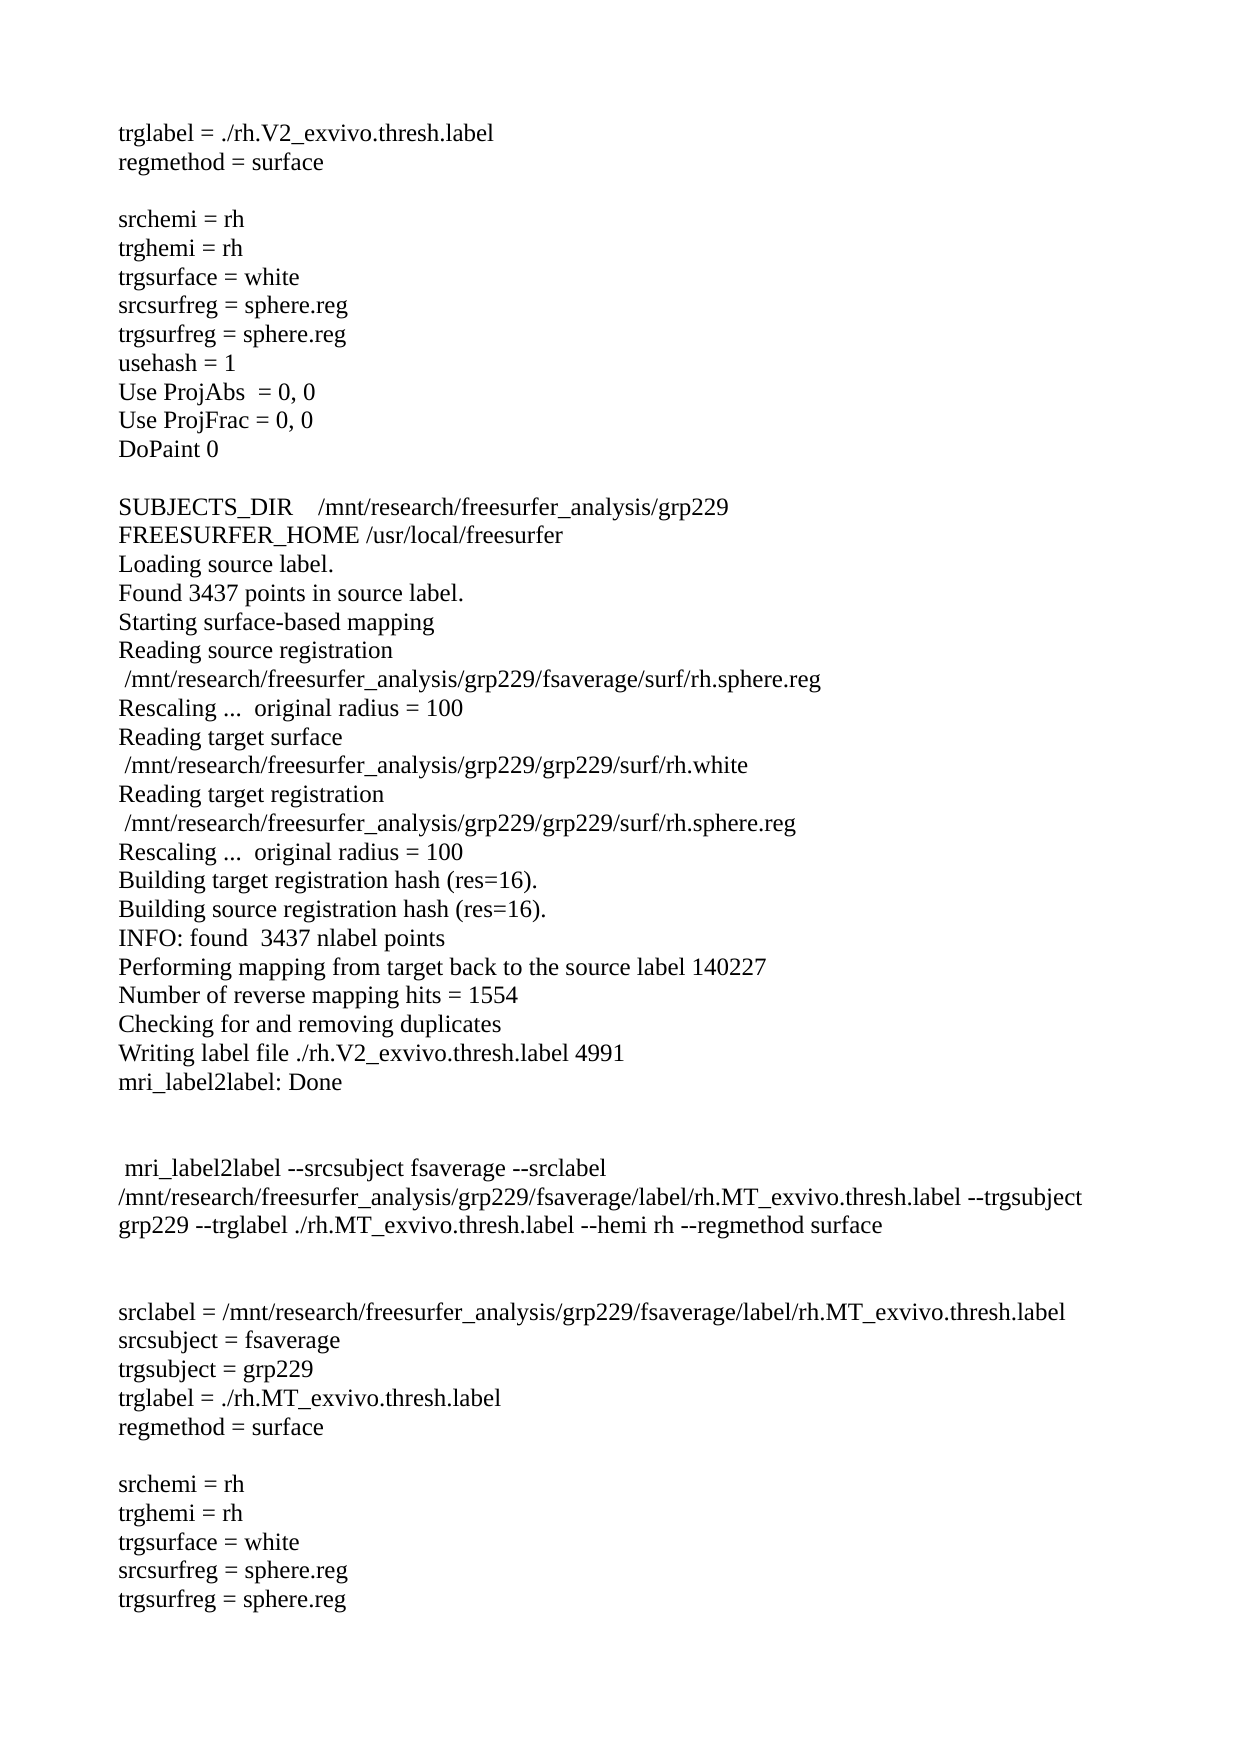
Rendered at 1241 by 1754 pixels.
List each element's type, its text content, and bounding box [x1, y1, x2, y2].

text trghemi = rh [118, 1498, 1122, 1527]
text Writing label file ./rh.V2_exvivo.thresh.label 4991 [118, 1038, 1122, 1067]
text usehash = 1 [118, 348, 1122, 377]
text Performing mapping from target back to the source label 140227 [118, 952, 1122, 981]
text Checking for and removing duplicates [118, 1009, 1122, 1038]
text /mnt/research/freesurfer_analysis/grp229/fsaverage/surf/rh.sphere.reg [118, 664, 1122, 693]
text Found 3437 points in source label. [118, 578, 1122, 607]
text regmethod = surface [118, 147, 1122, 176]
text trghemi = rh [118, 233, 1122, 262]
text Starting surface-based mapping [118, 607, 1122, 636]
text Building source registration hash (res=16). [118, 894, 1122, 923]
text trgsurface = white [118, 1527, 1122, 1556]
text Use ProjAbs = 0, 0 [118, 377, 1122, 406]
text srcsubject = fsaverage [118, 1326, 1122, 1354]
text srcsurfreg = sphere.reg [118, 291, 1122, 319]
text srchemi = rh [118, 1469, 1122, 1498]
text mri_label2label: Done [118, 1067, 1122, 1096]
text Building target registration hash (res=16). [118, 866, 1122, 894]
text /mnt/research/freesurfer_analysis/grp229/grp229/surf/rh.white [118, 751, 1122, 779]
text mri_label2label --srcsubject fsaverage --srclabel /mnt/research/freesurfer_analysis/grp229/fsaverage/label/rh.MT_exvivo.thresh.label --trgsubject grp229 --trglabel ./rh.MT_exvivo.thresh.label --hemi rh --regmethod surface [118, 1153, 1122, 1239]
text srcsurfreg = sphere.reg [118, 1556, 1122, 1584]
text trgsurface = white [118, 262, 1122, 291]
text Loading source label. [118, 549, 1122, 578]
text trgsurfreg = sphere.reg [118, 1584, 1122, 1613]
text trglabel = ./rh.MT_exvivo.thresh.label [118, 1383, 1122, 1412]
text /mnt/research/freesurfer_analysis/grp229/grp229/surf/rh.sphere.reg [118, 808, 1122, 837]
text Rescaling ... original radius = 100 [118, 837, 1122, 866]
text Rescaling ... original radius = 100 [118, 693, 1122, 722]
text Reading target registration [118, 779, 1122, 808]
text regmethod = surface [118, 1412, 1122, 1441]
text Use ProjFrac = 0, 0 [118, 406, 1122, 434]
text srclabel = /mnt/research/freesurfer_analysis/grp229/fsaverage/label/rh.MT_exvivo.thresh.label [118, 1297, 1122, 1326]
text trglabel = ./rh.V2_exvivo.thresh.label [118, 118, 1122, 147]
text FREESURFER_HOME /usr/local/freesurfer [118, 521, 1122, 549]
text Reading target surface [118, 722, 1122, 751]
text srchemi = rh [118, 204, 1122, 233]
text Number of reverse mapping hits = 1554 [118, 981, 1122, 1009]
text trgsubject = grp229 [118, 1354, 1122, 1383]
text trgsurfreg = sphere.reg [118, 319, 1122, 348]
text INFO: found 3437 nlabel points [118, 923, 1122, 952]
text DoPaint 0 [118, 434, 1122, 463]
text SUBJECTS_DIR /mnt/research/freesurfer_analysis/grp229 [118, 492, 1122, 521]
text Reading source registration [118, 636, 1122, 664]
